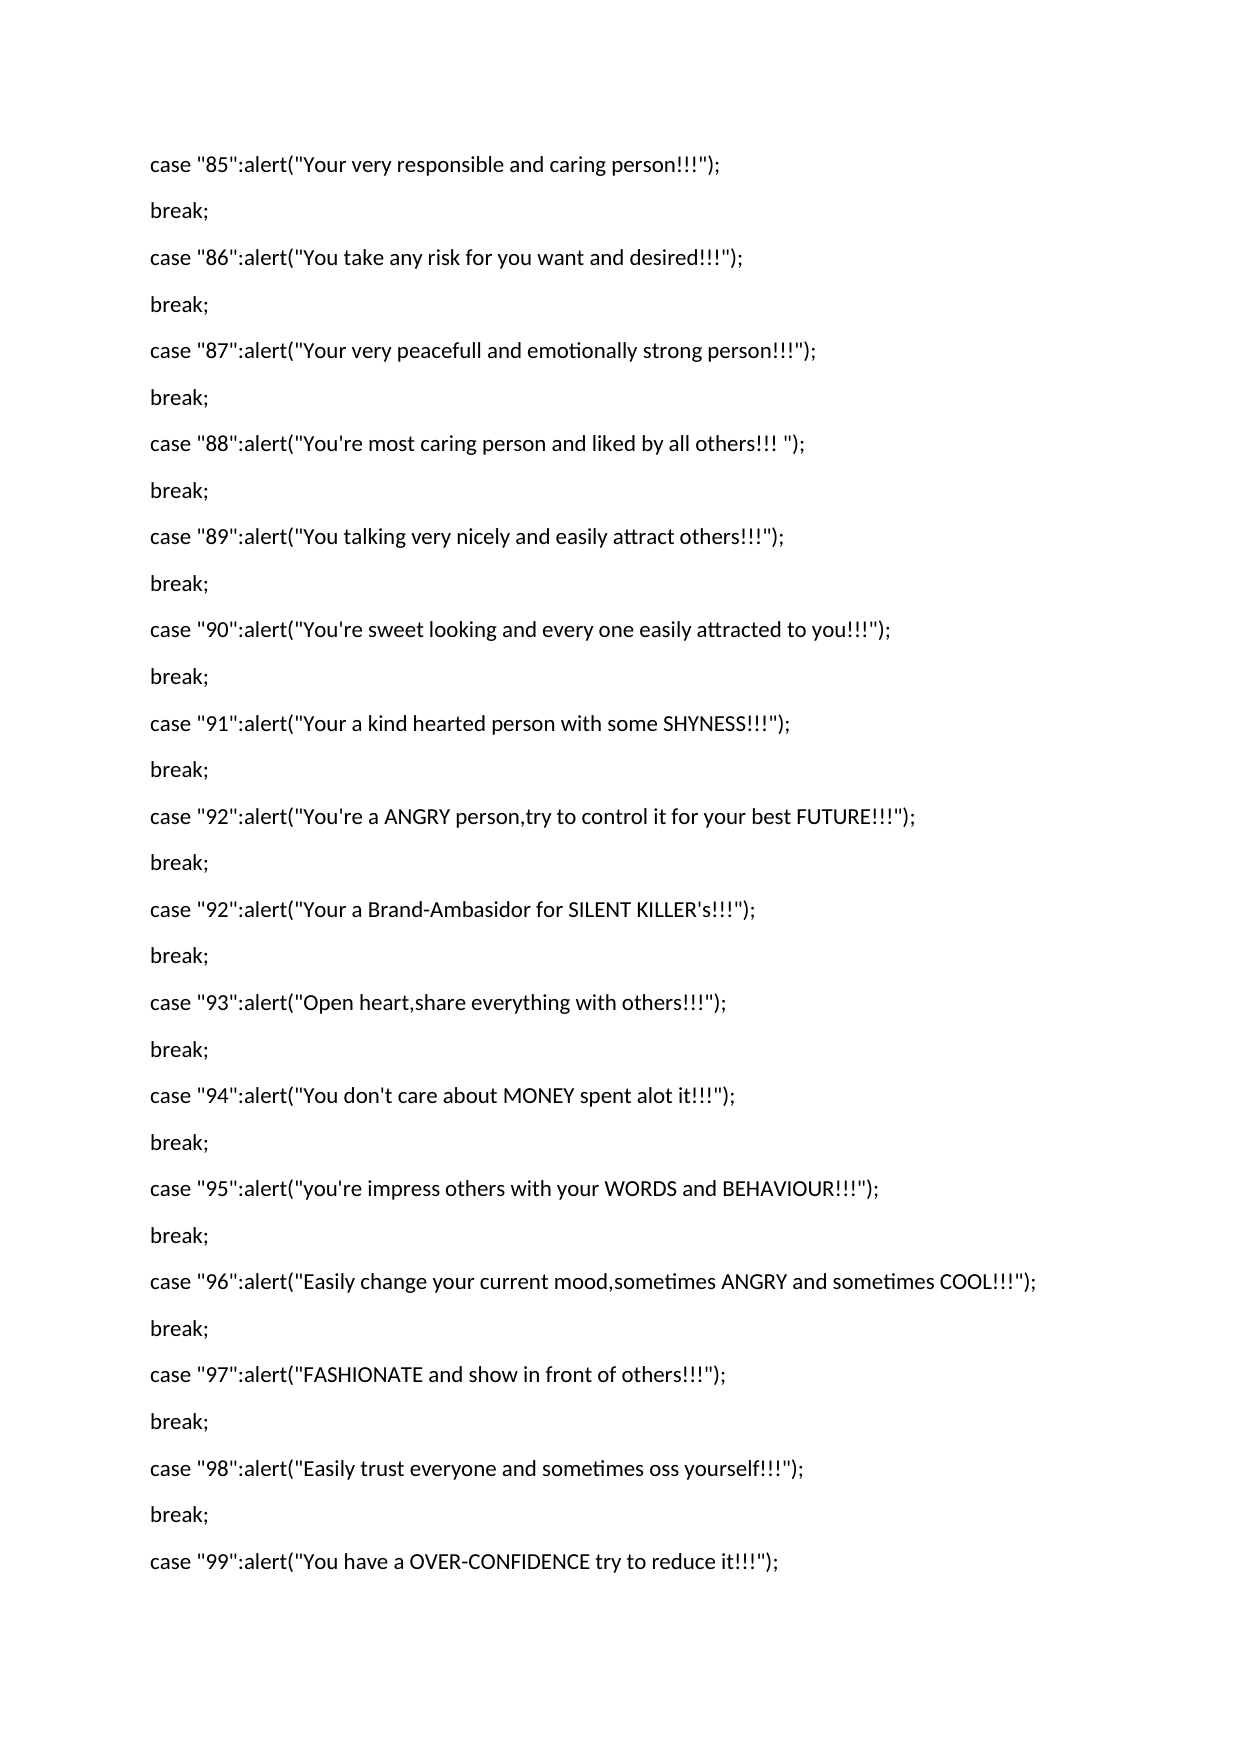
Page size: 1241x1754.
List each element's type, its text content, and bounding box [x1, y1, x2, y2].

text break; [150, 1035, 1090, 1063]
text break; [150, 476, 1090, 504]
text case "92":alert("You're a ANGRY person,try to control it for your best FUTURE!!!"); [150, 802, 1090, 830]
text break; [150, 290, 1090, 318]
text break; [150, 1128, 1090, 1156]
text break; [150, 848, 1090, 876]
text case "89":alert("You talking very nicely and easily attract others!!!"); [150, 522, 1090, 551]
text break; [150, 197, 1090, 224]
text case "94":alert("You don't care about MONEY spent alot it!!!"); [150, 1081, 1090, 1109]
text case "86":alert("You take any risk for you want and desired!!!"); [150, 243, 1090, 271]
text break; [150, 755, 1090, 783]
text break; [150, 1221, 1090, 1249]
text case "88":alert("You're most caring person and liked by all others!!! "); [150, 429, 1090, 457]
text break; [150, 662, 1090, 690]
text case "97":alert("FASHIONATE and show in front of others!!!"); [150, 1361, 1090, 1389]
text break; [150, 1500, 1090, 1528]
text case "95":alert("you're impress others with your WORDS and BEHAVIOUR!!!"); [150, 1174, 1090, 1202]
text break; [150, 569, 1090, 597]
text break; [150, 1314, 1090, 1342]
text case "96":alert("Easily change your current mood,sometimes ANGRY and sometimes COOL!!!"); [150, 1267, 1090, 1296]
text break; [150, 383, 1090, 411]
text case "87":alert("Your very peacefull and emotionally strong person!!!"); [150, 336, 1090, 364]
text case "85":alert("Your very responsible and caring person!!!"); [150, 150, 1090, 178]
text case "99":alert("You have a OVER-CONFIDENCE try to reduce it!!!"); [150, 1547, 1090, 1575]
text case "98":alert("Easily trust everyone and sometimes oss yourself!!!"); [150, 1454, 1090, 1482]
text case "91":alert("Your a kind hearted person with some SHYNESS!!!"); [150, 709, 1090, 737]
text break; [150, 1407, 1090, 1435]
text case "92":alert("Your a Brand-Ambasidor for SILENT KILLER's!!!"); [150, 895, 1090, 923]
text case "93":alert("Open heart,share everything with others!!!"); [150, 988, 1090, 1016]
text break; [150, 942, 1090, 969]
text case "90":alert("You're sweet looking and every one easily attracted to you!!!"); [150, 616, 1090, 644]
